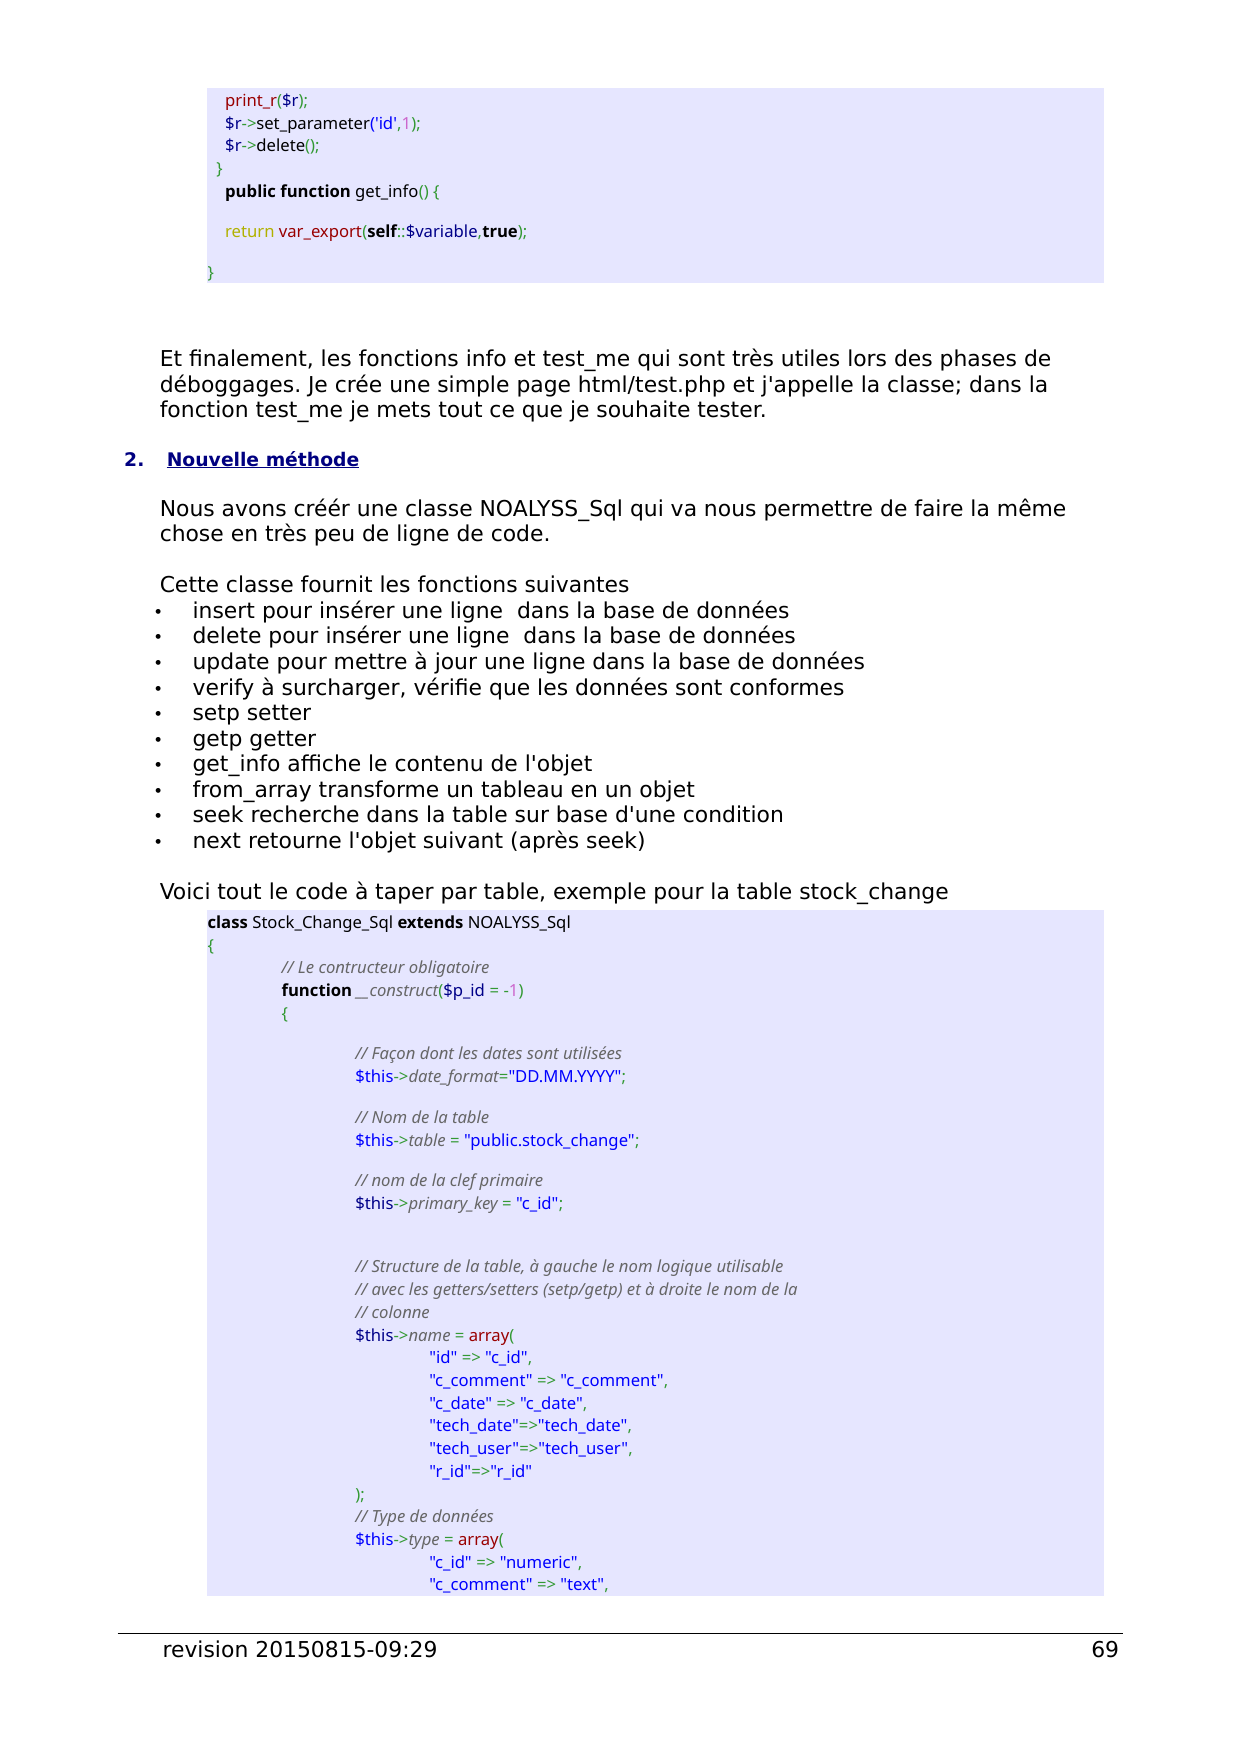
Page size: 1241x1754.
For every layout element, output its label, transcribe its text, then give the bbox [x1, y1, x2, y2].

text return var_export(self::$variable,true); [207, 220, 1104, 243]
list insert pour insérer une ligne dans la base de données [155, 598, 1123, 624]
text print_r($r); $r->set_parameter('id',1); $r->delete(); } public function get_info() { [207, 88, 1104, 202]
list update pour mettre à jour une ligne dans la base de données [155, 649, 1123, 675]
text // Structure de la table, à gauche le nom logique utilisable // avec les getters/setters (setp/getp) et à droite le nom de la // colonne $this->name = array( "id" => "c_id", "c_comment" => "c_comment", "c_date" => "c_date", "tech_date"=>"tech_date", "tech_user"=>"tech_user", "r_id"=>"r_id" ); // Type de données $this->type = array( "c_id" => "numeric", "c_comment" => "text", [207, 1255, 1104, 1596]
subtitle Nouvelle méthode [117, 449, 1123, 471]
list delete pour insérer une ligne dans la base de données [155, 624, 1123, 649]
text Nous avons créér une classe NOALYSS_Sql qui va nous permettre de faire la même chose en très peu de ligne de code. [159, 496, 1123, 547]
text } [207, 261, 1104, 283]
list get_info affiche le contenu de l'objet [155, 751, 1123, 777]
text Cette classe fournit les fonctions suivantes [159, 573, 1123, 598]
text Voici tout le code à taper par table, exemple pour la table stock_change [159, 879, 1123, 904]
text // Façon dont les dates sont utilisées $this->date_format="DD.MM.YYYY"; [207, 1042, 1104, 1087]
list verify à surcharger, vérifie que les données sont conformes [155, 675, 1123, 700]
list getp getter [155, 726, 1123, 751]
list from_array transforme un tableau en un objet [155, 777, 1123, 802]
text // Nom de la table $this->table = "public.stock_change"; [207, 1105, 1104, 1151]
text Et finalement, les fonctions info et test_me qui sont très utiles lors des phases de déboggages. Je crée une simple page html/test.php et j'appelle la classe; dans la fonction test_me je mets tout ce que je souhaite tester. [159, 347, 1123, 423]
list next retourne l'objet suivant (après seek) [155, 828, 1123, 853]
text class Stock_Change_Sql extends NOALYSS_Sql { // Le contructeur obligatoire function __construct($p_id = -1) { [207, 910, 1104, 1024]
list setp setter [155, 700, 1123, 726]
list seek recherche dans la table sur base d'une condition [155, 802, 1123, 828]
text // nom de la clef primaire $this->primary_key = "c_id"; [207, 1169, 1104, 1237]
